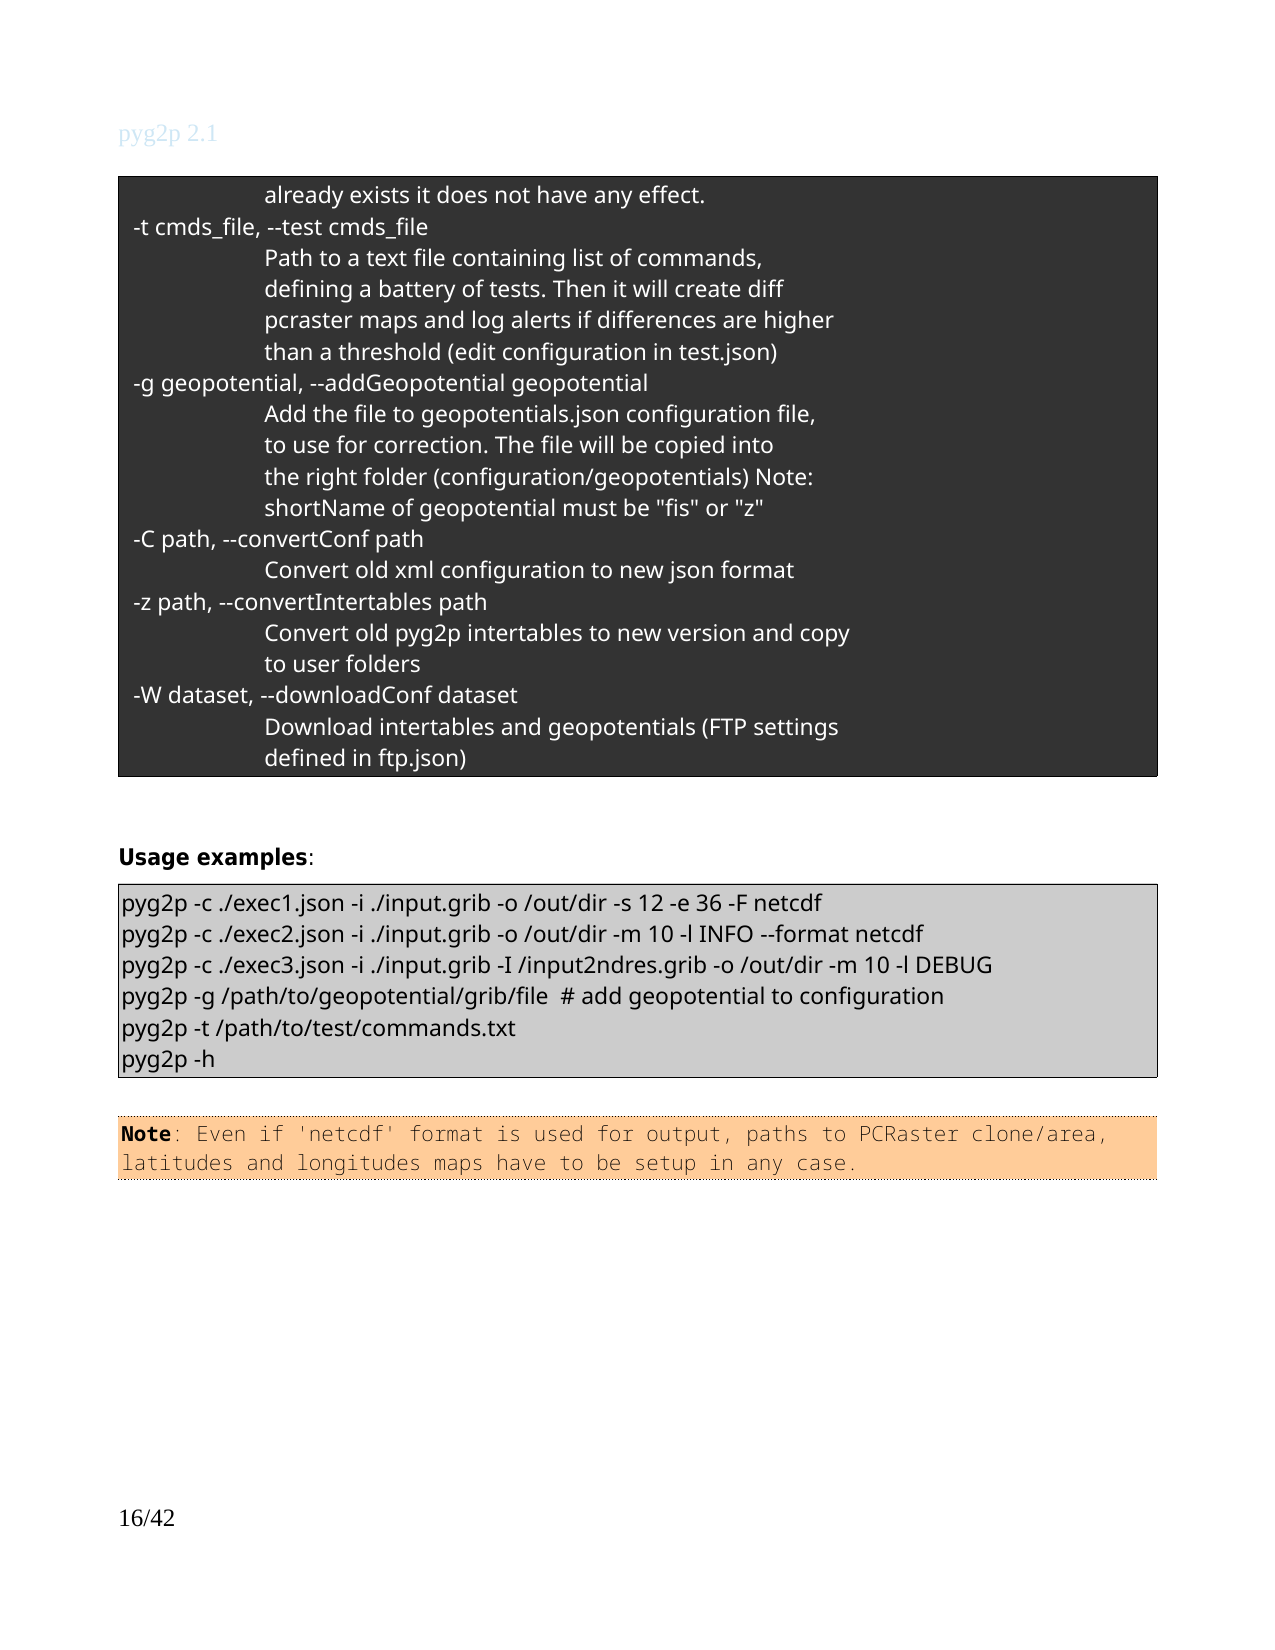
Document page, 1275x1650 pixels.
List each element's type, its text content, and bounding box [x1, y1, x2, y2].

text pyg2p -c ./exec2.json -i ./input.grib -o /out/dir -m 10 -l INFO --format netcdf [119, 915, 1157, 946]
text pyg2p -g /path/to/geopotential/grib/file # add geopotential to configuration pyg2p -t /path/to/test/commands.txt [119, 977, 1157, 1040]
text the right folder (configuration/geopotentials) Note: [119, 458, 1157, 489]
text defined in ftp.json) [119, 739, 1157, 776]
text -t cmds_file, --test cmds_file [119, 208, 1157, 239]
text already exists it does not have any effect. [119, 177, 1157, 208]
text to use for correction. The file will be copied into [119, 426, 1157, 458]
text Note: Even if 'netcdf' format is used for output, paths to PCRaster clone/area, latitudes and longitudes maps have to be setup in any case. [118, 1116, 1157, 1179]
text pcraster maps and log alerts if differences are higher [119, 301, 1157, 333]
text pyg2p -h [119, 1040, 1157, 1077]
text Usage examples: [118, 844, 1157, 871]
text Download intertables and geopotentials (FTP settings [119, 708, 1157, 739]
text -g geopotential, --addGeopotential geopotential [119, 364, 1157, 395]
text Path to a text file containing list of commands, [119, 239, 1157, 270]
text shortName of geopotential must be "fis" or "z" [119, 489, 1157, 520]
text defining a battery of tests. Then it will create diff [119, 270, 1157, 301]
text Convert old xml configuration to new json format [119, 551, 1157, 583]
text Add the file to geopotentials.json configuration file, [119, 395, 1157, 426]
text Convert old pyg2p intertables to new version and copy [119, 614, 1157, 645]
text pyg2p -c ./exec3.json -i ./input.grib -I /input2ndres.grib -o /out/dir -m 10 -l DEBUG [119, 946, 1157, 977]
text -z path, --convertIntertables path [119, 583, 1157, 614]
text -W dataset, --downloadConf dataset [119, 676, 1157, 708]
text -C path, --convertConf path [119, 520, 1157, 551]
text than a threshold (edit configuration in test.json) [119, 333, 1157, 364]
text to user folders [119, 645, 1157, 676]
text pyg2p -c ./exec1.json -i ./input.grib -o /out/dir -s 12 -e 36 -F netcdf [119, 885, 1157, 915]
